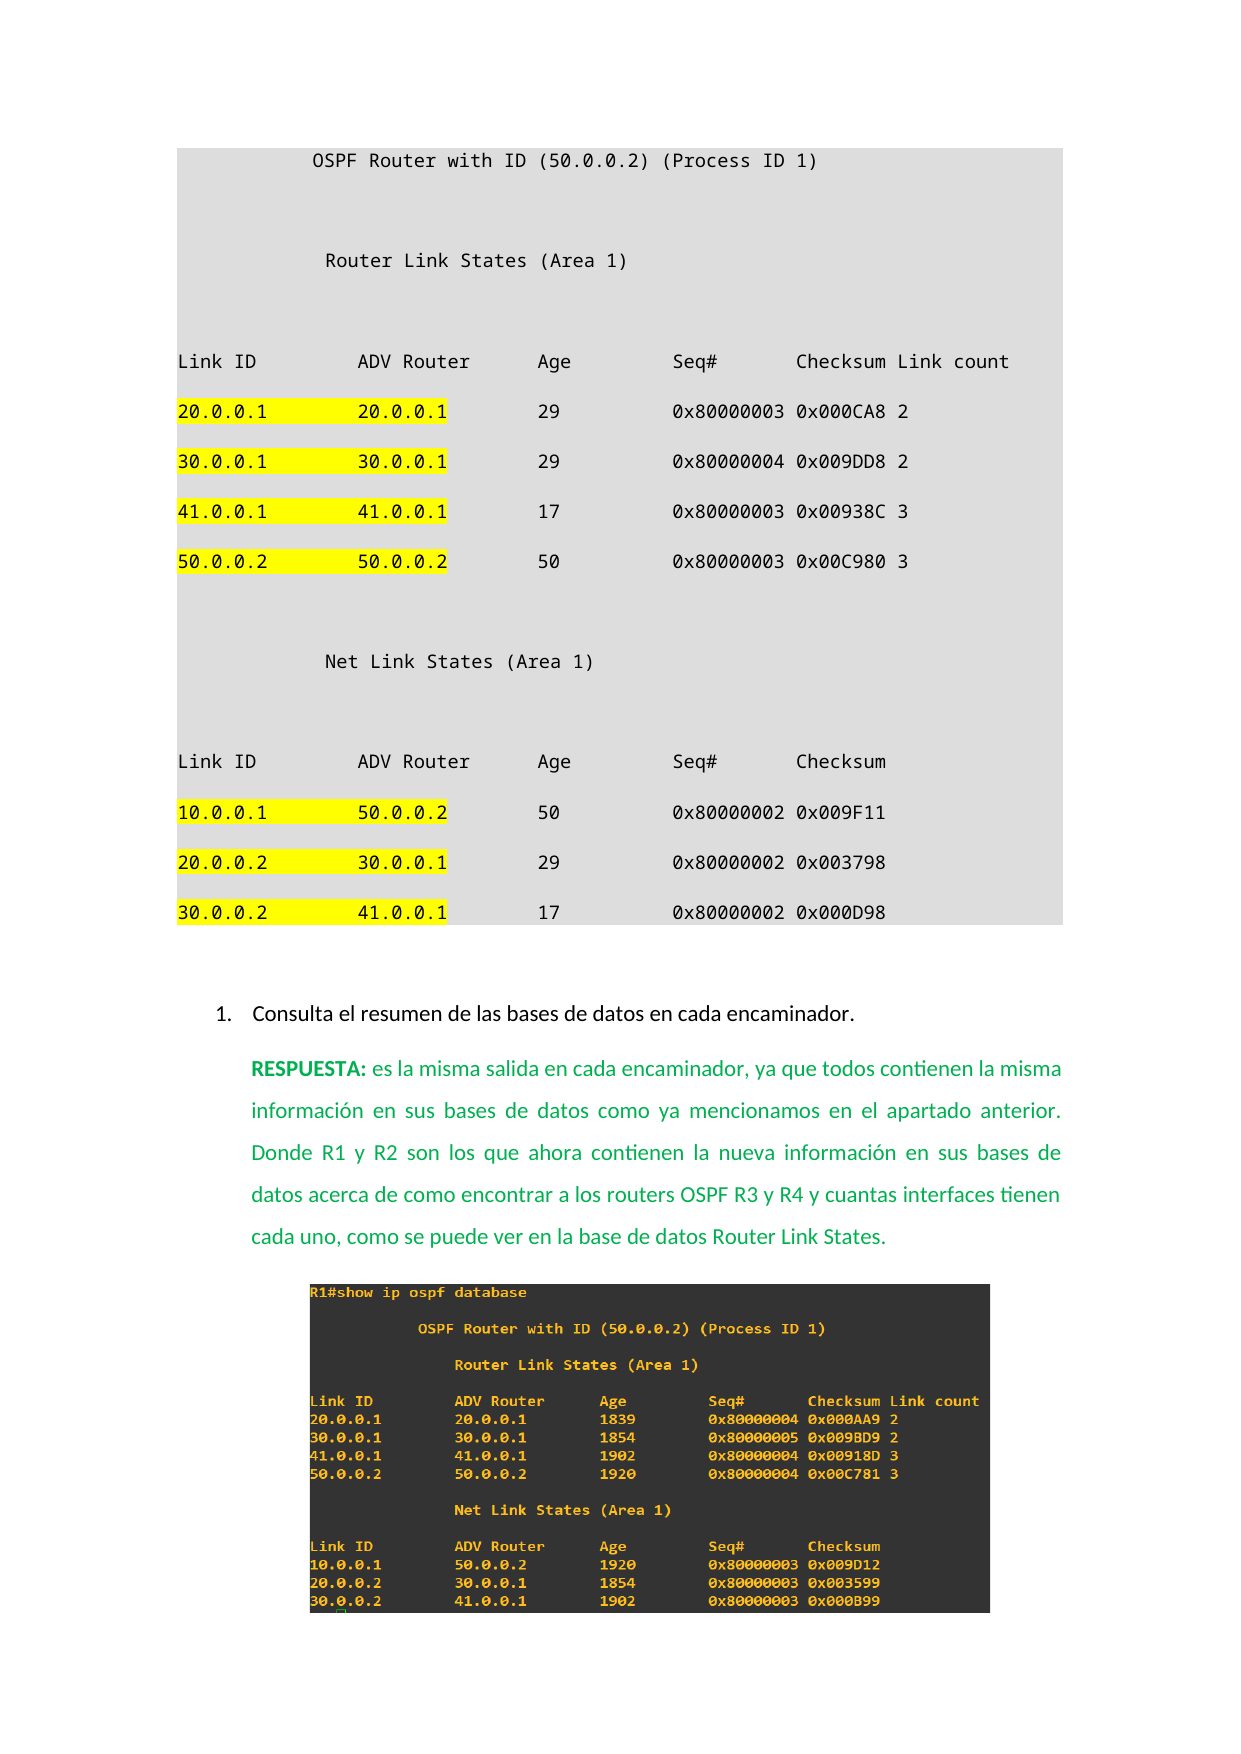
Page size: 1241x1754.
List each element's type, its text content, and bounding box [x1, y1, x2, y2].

text 10.0.0.1 50.0.0.2 50 0x80000002 0x009F11 [177, 799, 1063, 824]
text Link ID ADV Router Age Seq# Checksum [177, 749, 1063, 774]
text 30.0.0.2 41.0.0.1 17 0x80000002 0x000D98 [177, 899, 1063, 925]
text 30.0.0.1 30.0.0.1 29 0x80000004 0x009DD8 2 [177, 448, 1063, 474]
list Consulta el resumen de las bases de datos en cada encaminador. [215, 999, 1063, 1027]
text 20.0.0.2 30.0.0.1 29 0x80000002 0x003798 [177, 849, 1063, 874]
text OSPF Router with ID (50.0.0.2) (Process ID 1) [177, 148, 1063, 173]
text Router Link States (Area 1) [177, 248, 1063, 273]
text 20.0.0.1 20.0.0.1 29 0x80000003 0x000CA8 2 [177, 398, 1063, 424]
text RESPUESTA: es la misma salida en cada encaminador, ya que todos contienen la misma información en sus bases de datos como ya mencionamos en el apartado anterior. Donde R1 y R2 son los que ahora contienen la nueva información en sus bases de datos acerca de como encontrar a los routers OSPF R3 y R4 y cuantas interfaces tienen cada uno, como se puede ver en la base de datos Router Link States. [251, 1054, 1063, 1250]
picture [309, 1284, 991, 1613]
text 41.0.0.1 41.0.0.1 17 0x80000003 0x00938C 3 [177, 498, 1063, 524]
text 50.0.0.2 50.0.0.2 50 0x80000003 0x00C980 3 [177, 548, 1063, 574]
text Net Link States (Area 1) [177, 649, 1063, 674]
text Link ID ADV Router Age Seq# Checksum Link count [177, 348, 1063, 373]
